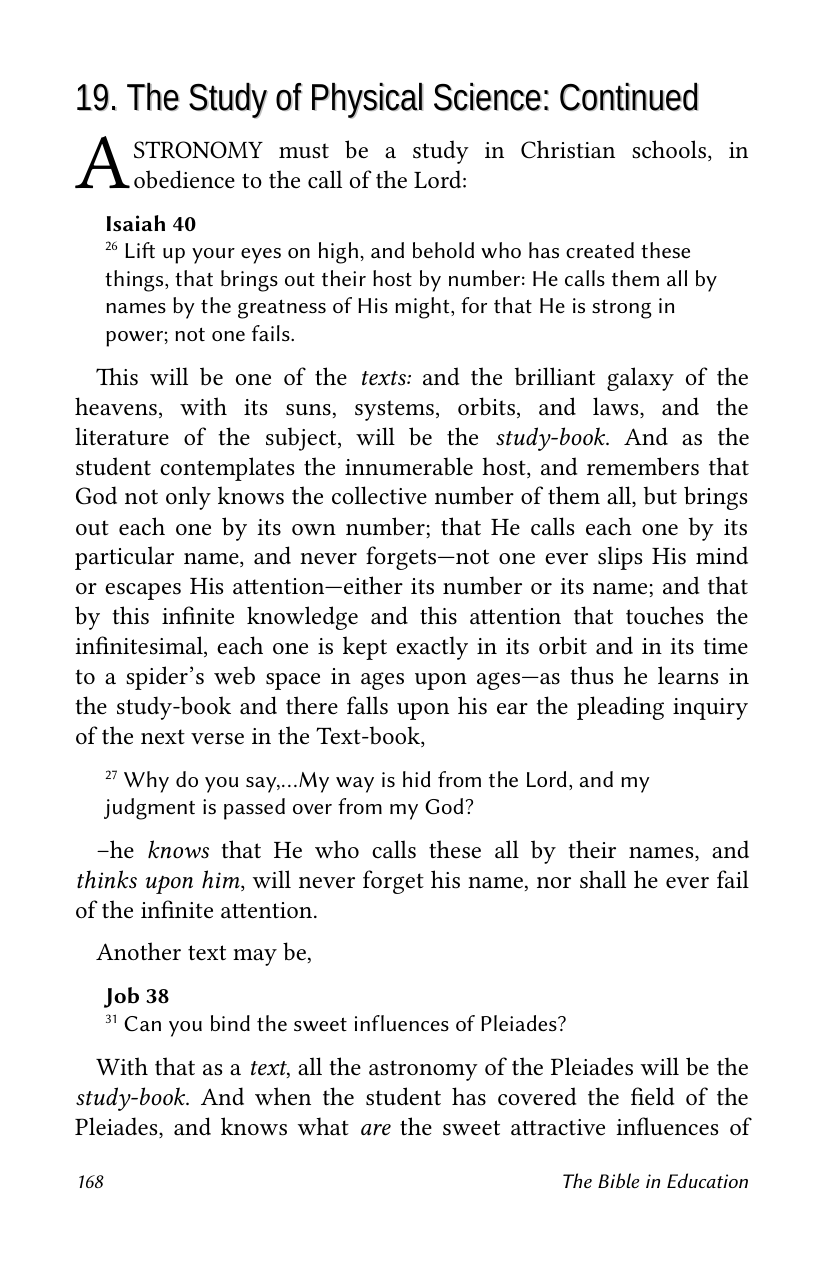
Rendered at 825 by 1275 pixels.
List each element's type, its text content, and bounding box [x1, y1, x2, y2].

text ASTRONOMY must be a study in Christian schools, in obedience to the call of the Lord: [75, 136, 750, 194]
title The Study of Physical Science: Continued [75, 75, 750, 118]
text Job 38 [105, 983, 750, 1009]
text 31 Can you bind the sweet influences of Pleiades? [105, 1011, 720, 1037]
text This will be one of the texts: and the brilliant galaxy of the heavens, with its suns, systems, orbits, and laws, and the literature of the subject, will be the study-book. And as the student contemplates the innumerable host, and remembers that God not only knows the collective number of them all, but brings out each one by its own number; that He calls each one by its particular name, and never forgets—not one ever slips His mind or escapes His attention—either its number or its name; and that by this infinite knowledge and this attention that touches the infinitesimal, each one is kept exactly in its orbit and in its time to a spider’s web space in ages upon ages—as thus he learns in the study-book and there falls upon his ear the pleading inquiry of the next verse in the Text-book, [75, 363, 750, 750]
text 27 Why do you say,...My way is hid from the Lord, and my judgment is passed over from my God? [105, 767, 720, 820]
text 26 Lift up your eyes on high, and behold who has created these things, that brings out their host by number: He calls them all by names by the greatness of His might, for that He is strong in power; not one fails. [105, 238, 720, 347]
text With that as a text, all the astronomy of the Pleiades will be the study-book. And when the student has covered the field of the Pleiades, and knows what are the sweet attractive influences of [75, 1053, 750, 1141]
text Another text may be, [75, 938, 750, 967]
text Isaiah 40 [105, 211, 750, 237]
text –he knows that He who calls these all by their names, and thinks upon him, will never forget his name, nor shall he ever fail of the infinite attention. [75, 836, 750, 925]
